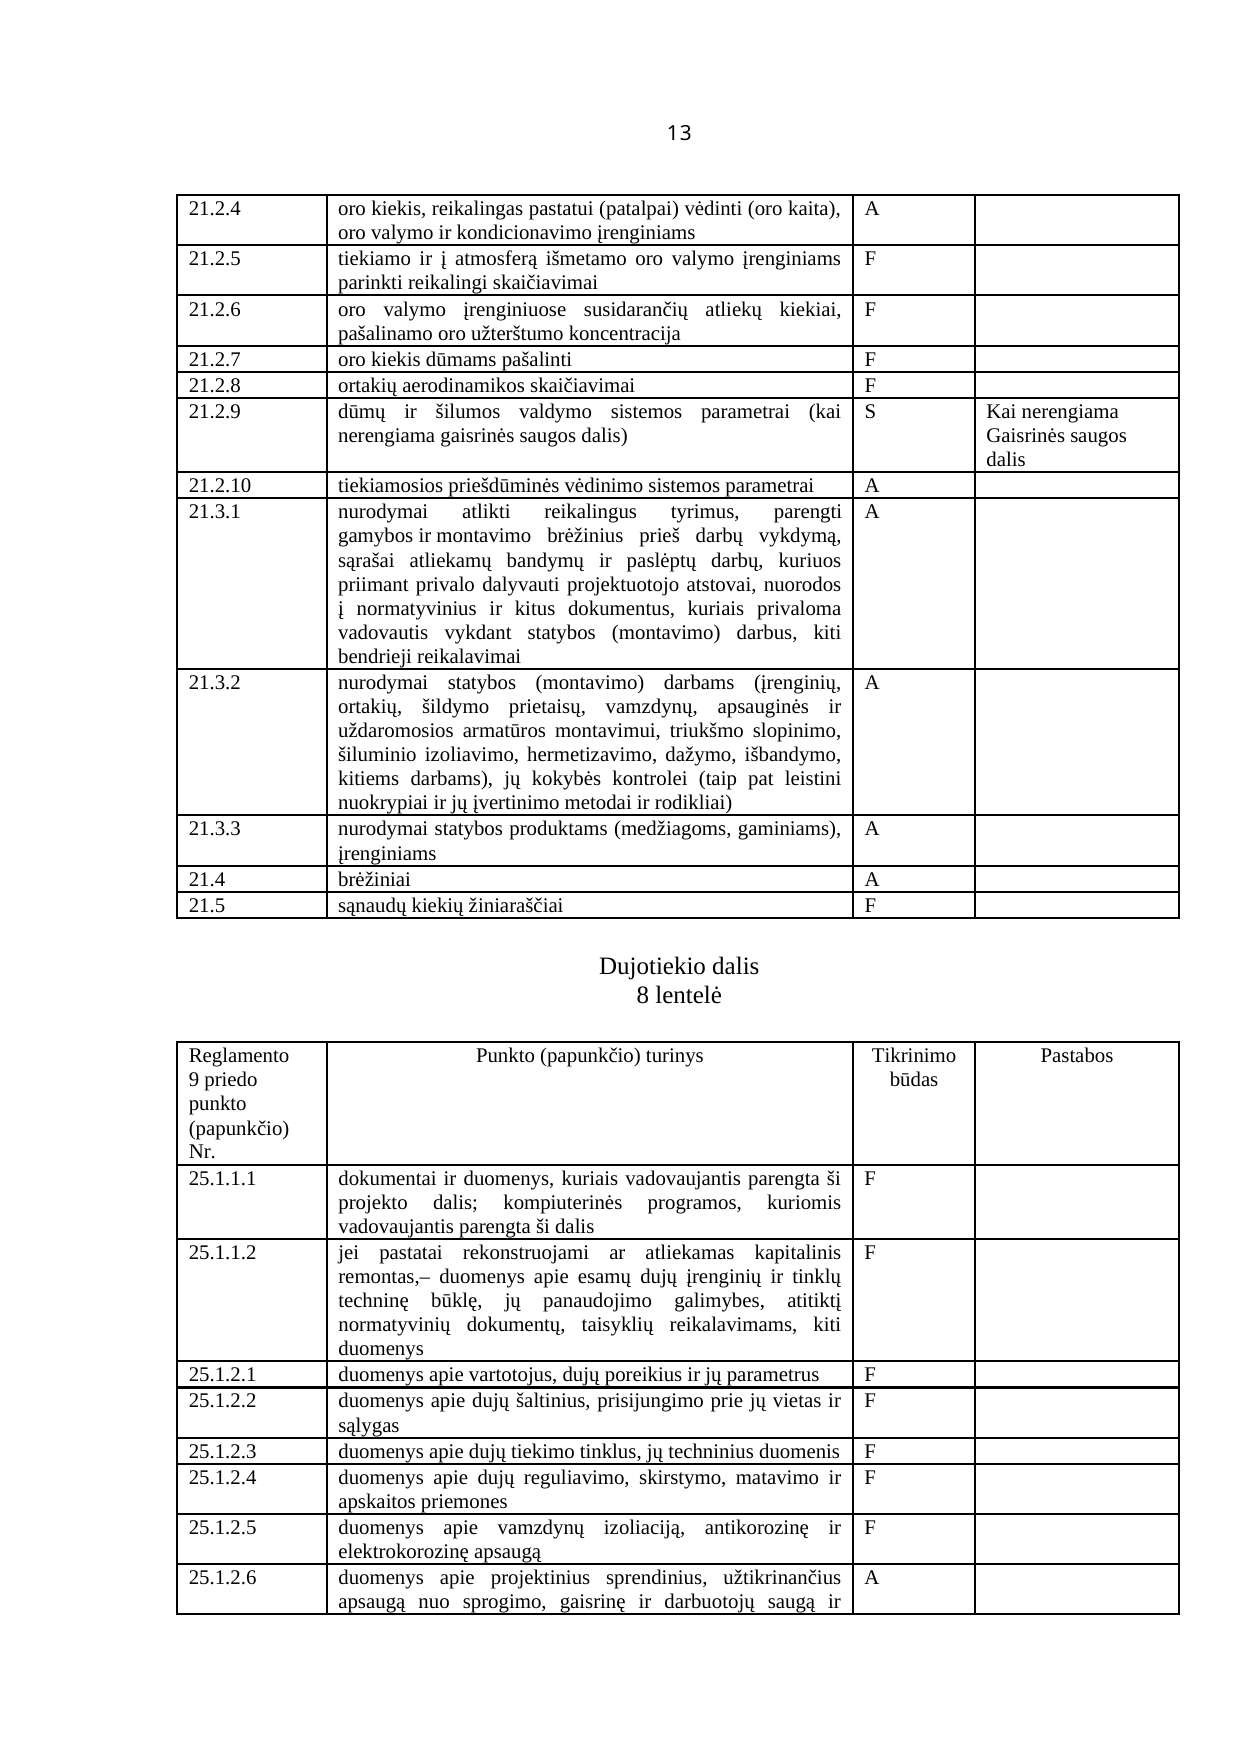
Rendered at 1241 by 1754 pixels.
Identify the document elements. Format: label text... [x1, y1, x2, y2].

table_cell brėžiniai [328, 867, 852, 891]
table_cell A [854, 196, 974, 244]
table_cell 25.1.2.5 [178, 1515, 326, 1563]
table_cell dokumentai ir duomenys, kuriais vadovaujantis parengta ši projekto dalis; kompiuterinės programos, kuriomis vadovaujantis parengta ši dalis [328, 1166, 852, 1238]
table_cell F [854, 296, 974, 344]
table_cell duomenys apie dujų šaltinius, prisijungimo prie jų vietas ir sąlygas [328, 1389, 852, 1437]
table_cell F [854, 1465, 974, 1513]
table_cell [976, 670, 1178, 814]
table_cell [976, 1465, 1178, 1513]
table_cell duomenys apie dujų reguliavimo, skirstymo, matavimo ir apskaitos priemones [328, 1465, 852, 1513]
table_cell sąnaudų kiekių žiniaraščiai [328, 893, 852, 917]
table_cell [976, 1515, 1178, 1563]
table_cell [976, 1565, 1178, 1613]
table_header Pastabos [976, 1043, 1178, 1163]
table_cell 21.2.10 [178, 473, 326, 497]
table_cell [976, 296, 1178, 344]
table_header Tikrinimo būdas [854, 1043, 974, 1163]
table_cell [976, 499, 1178, 668]
table_cell A [854, 816, 974, 864]
table_cell 25.1.1.2 [178, 1240, 326, 1360]
table_cell 21.2.8 [178, 373, 326, 397]
table_cell A [854, 473, 974, 497]
table_cell [976, 473, 1178, 497]
table_cell 25.1.2.4 [178, 1465, 326, 1513]
table_cell 25.1.1.1 [178, 1166, 326, 1238]
table_cell oro kiekis, reikalingas pastatui (patalpai) vėdinti (oro kaita), oro valymo ir kondicionavimo įrenginiams [328, 196, 852, 244]
table_cell [976, 816, 1178, 864]
table_cell 21.5 [178, 893, 326, 917]
table_cell 21.2.7 [178, 347, 326, 371]
table_cell F [854, 1515, 974, 1563]
table_cell [976, 1240, 1178, 1360]
table_header Punkto (papunkčio) turinys [328, 1043, 852, 1163]
table_cell nurodymai atlikti reikalingus tyrimus, parengti gamybos ir montavimo brėžinius prieš darbų vykdymą, sąrašai atliekamų bandymų ir paslėptų darbų, kuriuos priimant privalo dalyvauti projektuotojo atstovai, nuorodos į normatyvinius ir kitus dokumentus, kuriais privaloma vadovautis vykdant statybos (montavimo) darbus, kiti bendrieji reikalavimai [328, 499, 852, 668]
table_cell jei pastatai rekonstruojami ar atliekamas kapitalinis remontas,– duomenys apie esamų dujų įrenginių ir tinklų techninę būklę, jų panaudojimo galimybes, atitiktį normatyvinių dokumentų, taisyklių reikalavimams, kiti duomenys [328, 1240, 852, 1360]
table_cell oro kiekis dūmams pašalinti [328, 347, 852, 371]
table_cell ortakių aerodinamikos skaičiavimai [328, 373, 852, 397]
table_cell dūmų ir šilumos valdymo sistemos parametrai (kai nerengiama gaisrinės saugos dalis) [328, 399, 852, 471]
text Dujotiekio dalis [177, 951, 1181, 980]
table_cell [976, 1389, 1178, 1437]
table_cell 21.3.1 [178, 499, 326, 668]
table_cell A [854, 867, 974, 891]
table_cell F [854, 1240, 974, 1360]
table_cell 25.1.2.3 [178, 1439, 326, 1463]
table_cell [976, 1166, 1178, 1238]
table_cell duomenys apie vartotojus, dujų poreikius ir jų parametrus [328, 1362, 852, 1386]
table_cell [976, 373, 1178, 397]
table_cell duomenys apie projektinius sprendinius, užtikrinančius apsaugą nuo sprogimo, gaisrinę ir darbuotojų saugą ir [328, 1565, 852, 1613]
table_cell 21.2.4 [178, 196, 326, 244]
table_cell [976, 196, 1178, 244]
table_cell [976, 893, 1178, 917]
table_cell A [854, 1565, 974, 1613]
table_cell F [854, 347, 974, 371]
table_cell Kai nerengiama Gaisrinės saugos dalis [976, 399, 1178, 471]
table_cell 21.2.5 [178, 246, 326, 294]
table_cell duomenys apie dujų tiekimo tinklus, jų techninius duomenis [328, 1439, 852, 1463]
table_cell 21.4 [178, 867, 326, 891]
table_cell 21.2.6 [178, 296, 326, 344]
table_cell nurodymai statybos produktams (medžiagoms, gaminiams), įrenginiams [328, 816, 852, 864]
table_cell 25.1.2.1 [178, 1362, 326, 1386]
table_cell F [854, 1362, 974, 1386]
text 8 lentelė [177, 980, 1181, 1009]
table_cell 25.1.2.2 [178, 1389, 326, 1437]
table_cell tiekiamosios priešdūminės vėdinimo sistemos parametrai [328, 473, 852, 497]
table_cell 21.2.9 [178, 399, 326, 471]
table_cell F [854, 373, 974, 397]
table_cell A [854, 499, 974, 668]
table_cell A [854, 670, 974, 814]
table_header Reglamento 9 priedo punkto (papunkčio) Nr. [178, 1043, 326, 1163]
table_cell 25.1.2.6 [178, 1565, 326, 1613]
table_cell 21.3.2 [178, 670, 326, 814]
table_cell oro valymo įrenginiuose susidarančių atliekų kiekiai, pašalinamo oro užterštumo koncentracija [328, 296, 852, 344]
table_cell F [854, 246, 974, 294]
table_cell duomenys apie vamzdynų izoliaciją, antikorozinę ir elektrokorozinę apsaugą [328, 1515, 852, 1563]
table_cell F [854, 1166, 974, 1238]
table_cell F [854, 1439, 974, 1463]
table_cell [976, 246, 1178, 294]
table_cell F [854, 893, 974, 917]
table_cell 21.3.3 [178, 816, 326, 864]
table_cell [976, 1362, 1178, 1386]
table_cell S [854, 399, 974, 471]
table_cell F [854, 1389, 974, 1437]
table_cell [976, 867, 1178, 891]
table_cell [976, 1439, 1178, 1463]
table_cell nurodymai statybos (montavimo) darbams (įrenginių, ortakių, šildymo prietaisų, vamzdynų, apsauginės ir uždaromosios armatūros montavimui, triukšmo slopinimo, šiluminio izoliavimo, hermetizavimo, dažymo, išbandymo, kitiems darbams), jų kokybės kontrolei (taip pat leistini nuokrypiai ir jų įvertinimo metodai ir rodikliai) [328, 670, 852, 814]
table_cell tiekiamo ir į atmosferą išmetamo oro valymo įrenginiams parinkti reikalingi skaičiavimai [328, 246, 852, 294]
table_cell [976, 347, 1178, 371]
